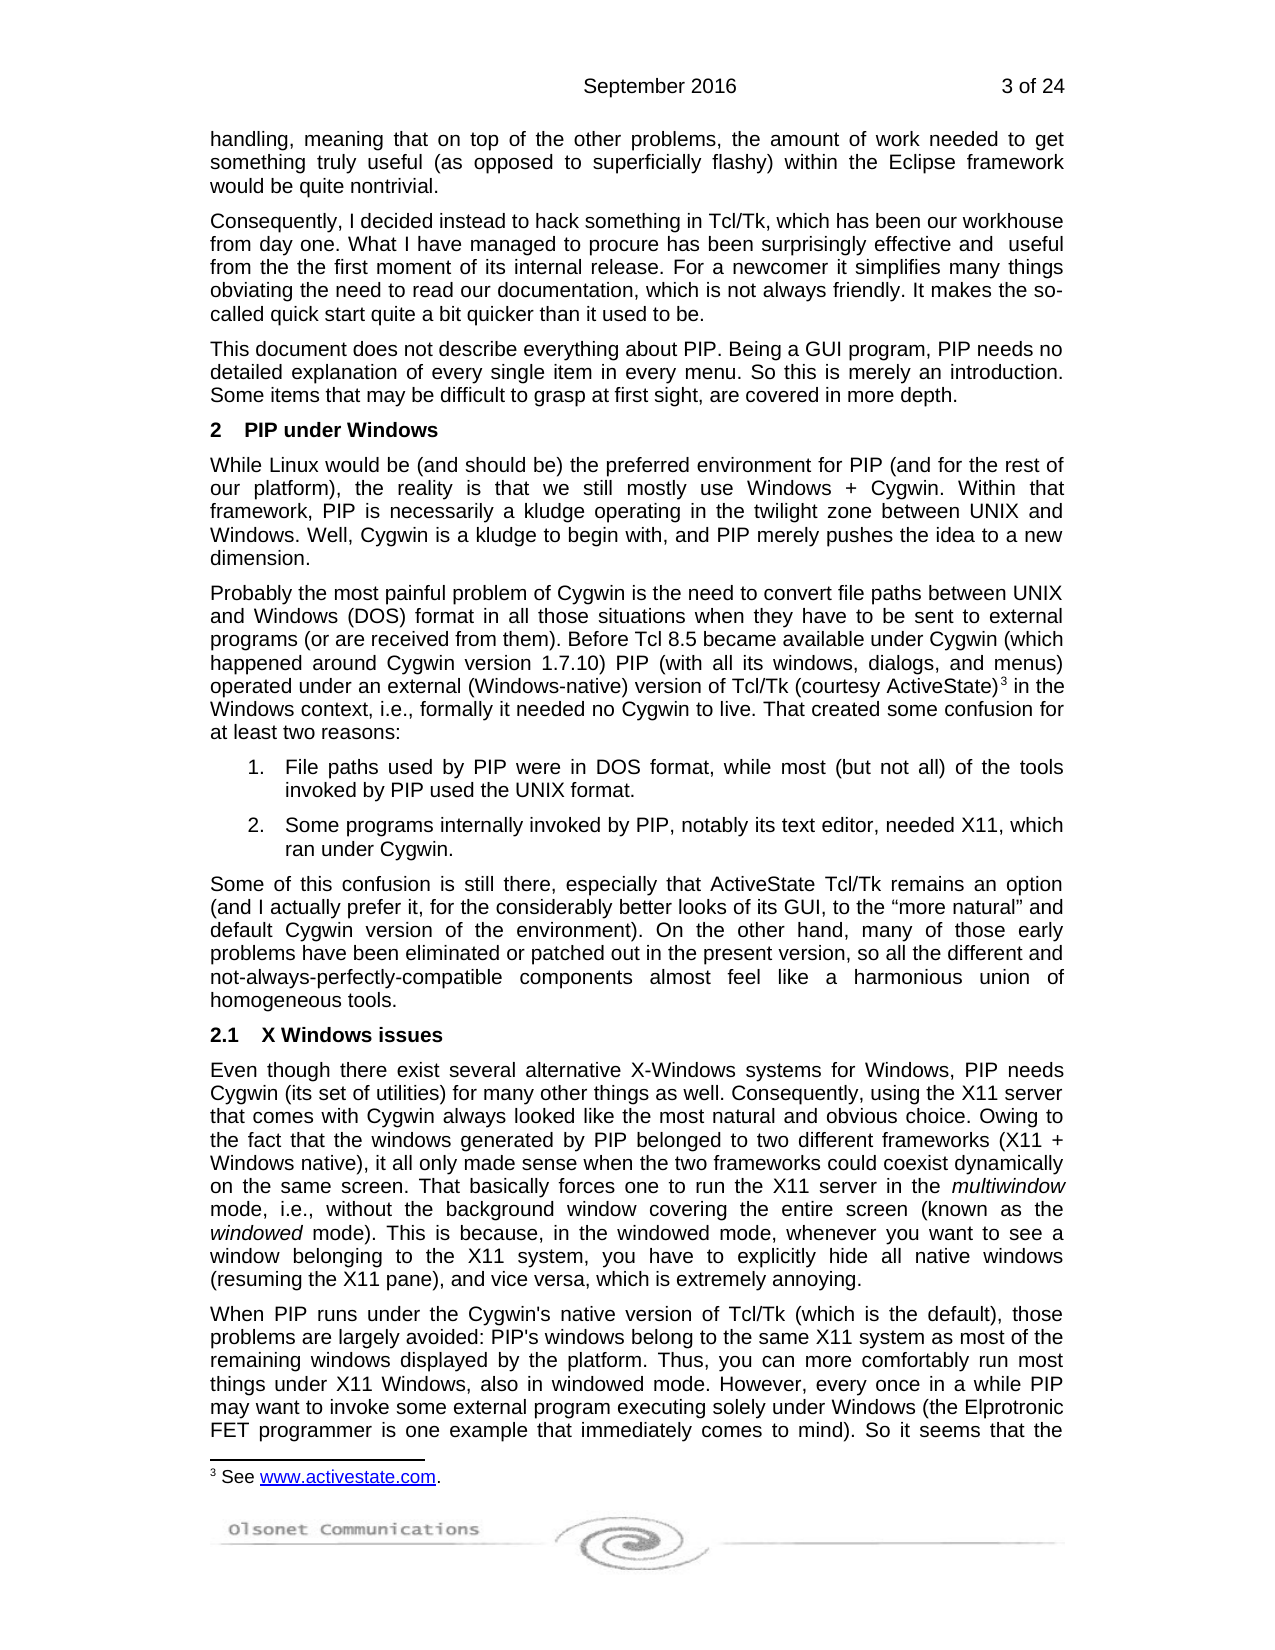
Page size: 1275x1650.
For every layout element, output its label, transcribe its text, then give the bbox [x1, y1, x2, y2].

text This document does not describe everything about PIP. Being a GUI program, PIP needs no detailed explanation of every single item in every menu. So this is merely an introduction. Some items that may be difficult to grasp at first sight, are covered in more depth. [210, 337, 1065, 407]
picture [210, 1501, 1065, 1593]
text See www.activestate.com. [210, 1466, 1065, 1487]
text When PIP runs under the Cygwin's native version of Tcl/Tk (which is the default), those problems are largely avoided: PIP's windows belong to the same X11 system as most of the remaining windows displayed by the platform. Thus, you can more comfortably run most things under X11 Windows, also in windowed mode. However, every once in a while PIP may want to invoke some external program executing solely under Windows (the Elprotronic FET programmer is one example that immediately comes to mind). So it seems that the [210, 1302, 1065, 1442]
text Even though there exist several alternative X-Windows systems for Windows, PIP needs Cygwin (its set of utilities) for many other things as well. Consequently, using the X11 server that comes with Cygwin always looked like the most natural and obvious choice. Owing to the fact that the windows generated by PIP belonged to two different frameworks (X11 + Windows native), it all only made sense when the two frameworks could coexist dynamically on the same screen. That basically forces one to run the X11 server in the multiwindow mode, i.e., without the background window covering the entire screen (known as the windowed mode). This is because, in the windowed mode, whenever you want to see a window belonging to the X11 system, you have to explicitly hide all native windows (resuming the X11 pane), and vice versa, which is extremely annoying. [210, 1058, 1065, 1291]
text Some of this confusion is still there, especially that ActiveState Tcl/Tk remains an option (and I actually prefer it, for the considerably better looks of its GUI, to the “more natural” and default Cygwin version of the environment). On the other hand, many of those early problems have been eliminated or patched out in the present version, so all the different and not-always-perfectly-compatible components almost feel like a harmonious union of homogeneous tools. [210, 872, 1065, 1012]
subtitle X Windows issues [210, 1023, 1065, 1047]
list File paths used by PIP were in DOS format, while most (but not all) of the tools invoked by PIP used the UNIX format. [247, 756, 1065, 802]
subtitle PIP under Windows [210, 418, 1065, 442]
text Consequently, I decided instead to hack something in Tcl/Tk, which has been our workhouse from day one. What I have managed to procure has been surprisingly effective and useful from the the first moment of its internal release. For a newcomer it simplifies many things obviating the need to read our documentation, which is not always friendly. It makes the so-called quick start quite a bit quicker than it used to be. [210, 209, 1065, 325]
list Some programs internally invoked by PIP, notably its text editor, needed X11, which ran under Cygwin. [247, 814, 1065, 861]
text Probably the most painful problem of Cygwin is the need to convert file paths between UNIX and Windows (DOS) format in all those situations when they have to be sent to external programs (or are received from them). Before Tcl 8.5 became available under Cygwin (which happened around Cygwin version 1.7.10) PIP (with all its windows, dialogs, and menus) operated under an external (Windows-native) version of Tcl/Tk (courtesy ActiveState) in the Windows context, i.e., formally it needed no Cygwin to live. That created some confusion for at least two reasons: [210, 581, 1065, 744]
text handling, meaning that on top of the other problems, the amount of work needed to get something truly useful (as opposed to superficially flashy) within the Eclipse framework would be quite nontrivial. [210, 128, 1065, 197]
text While Linux would be (and should be) the preferred environment for PIP (and for the rest of our platform), the reality is that we still mostly use Windows + Cygwin. Within that framework, PIP is necessarily a kludge operating in the twilight zone between UNIX and Windows. Well, Cygwin is a kludge to begin with, and PIP merely pushes the idea to a new dimension. [210, 453, 1065, 570]
